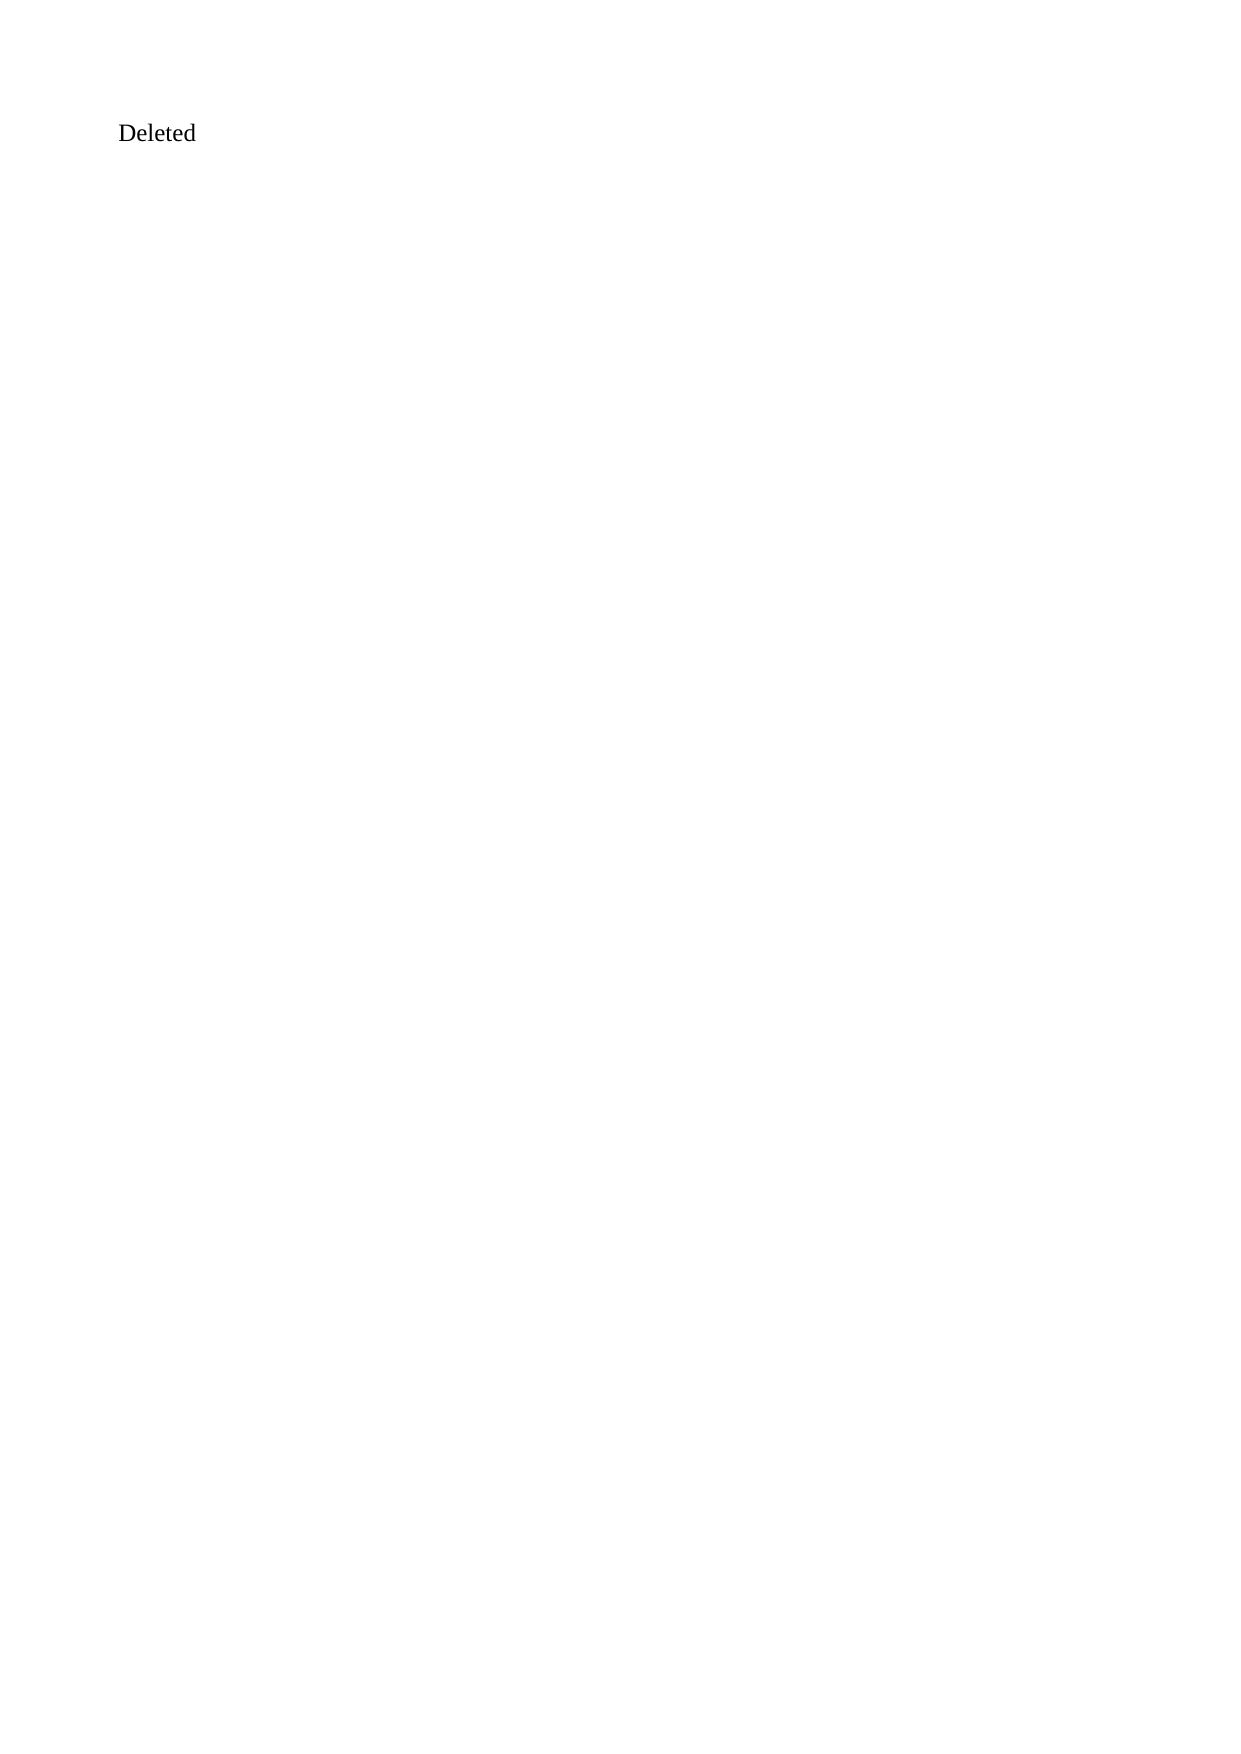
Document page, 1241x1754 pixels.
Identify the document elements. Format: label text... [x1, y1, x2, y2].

text Deleted [118, 118, 1122, 147]
